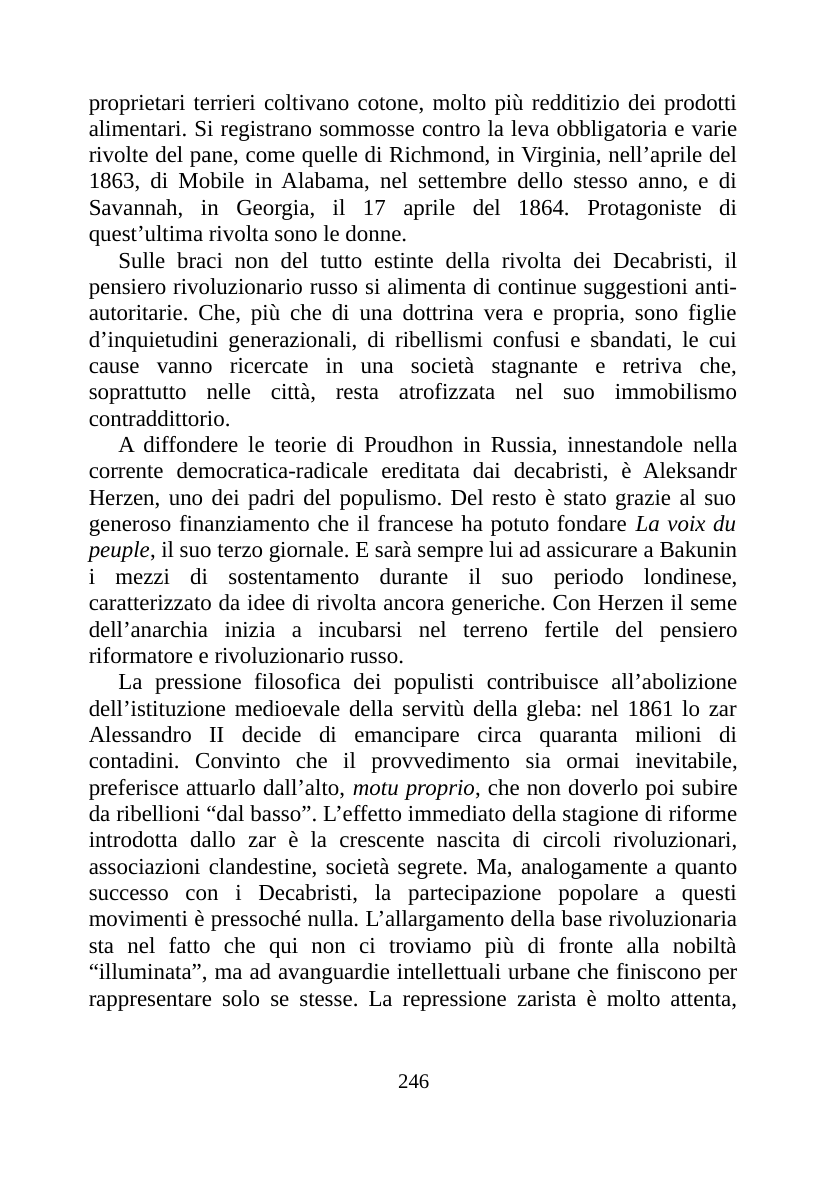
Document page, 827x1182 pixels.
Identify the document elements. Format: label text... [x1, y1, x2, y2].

text Sulle braci non del tutto estinte della rivolta dei Decabristi, il pensiero rivoluzionario russo si alimenta di continue suggestioni anti-autoritarie. Che, più che di una dottrina vera e propria, sono figlie d’inquietudini generazionali, di ribellismi confusi e sbandati, le cui cause vanno ricercate in una società stagnante e retriva che, soprattutto nelle città, resta atrofizzata nel suo immobilismo contraddittorio. [88, 247, 738, 431]
text A diffondere le teorie di Proudhon in Russia, innestandole nella corrente democratica-radicale ereditata dai decabristi, è Aleksandr Herzen, uno dei padri del populismo. Del resto è stato grazie al suo generoso finanziamento che il francese ha potuto fondare La voix du peuple, il suo terzo giornale. E sarà sempre lui ad assicurare a Bakunin i mezzi di sostentamento durante il suo periodo londinese, caratterizzato da idee di rivolta ancora generiche. Con Herzen il seme dell’anarchia inizia a incubarsi nel terreno fertile del pensiero riformatore e rivoluzionario russo. [88, 431, 738, 668]
text La pressione filosofica dei populisti contribuisce all’abolizione dell’istituzione medioevale della servitù della gleba: nel 1861 lo zar Alessandro II decide di emancipare circa quaranta milioni di contadini. Convinto che il provvedimento sia ormai inevitabile, preferisce attuarlo dall’alto, motu proprio, che non doverlo poi subire da ribellioni “dal basso”. L’effetto immediato della stagione di riforme introdotta dallo zar è la crescente nascita di circoli rivoluzionari, associazioni clandestine, società segrete. Ma, analogamente a quanto successo con i Decabristi, la partecipazione popolare a questi movimenti è pressoché nulla. L’allargamento della base rivoluzionaria sta nel fatto che qui non ci troviamo più di fronte alla nobiltà “illuminata”, ma ad avanguardie intellettuali urbane che finiscono per rappresentare solo se stesse. La repressione zarista è molto attenta, [88, 668, 738, 1011]
text proprietari terrieri coltivano cotone, molto più redditizio dei prodotti alimentari. Si registrano sommosse contro la leva obbligatoria e varie rivolte del pane, come quelle di Richmond, in Virginia, nell’aprile del 1863, di Mobile in Alabama, nel settembre dello stesso anno, e di Savannah, in Georgia, il 17 aprile del 1864. Protagoniste di quest’ultima rivolta sono le donne. [88, 88, 738, 247]
